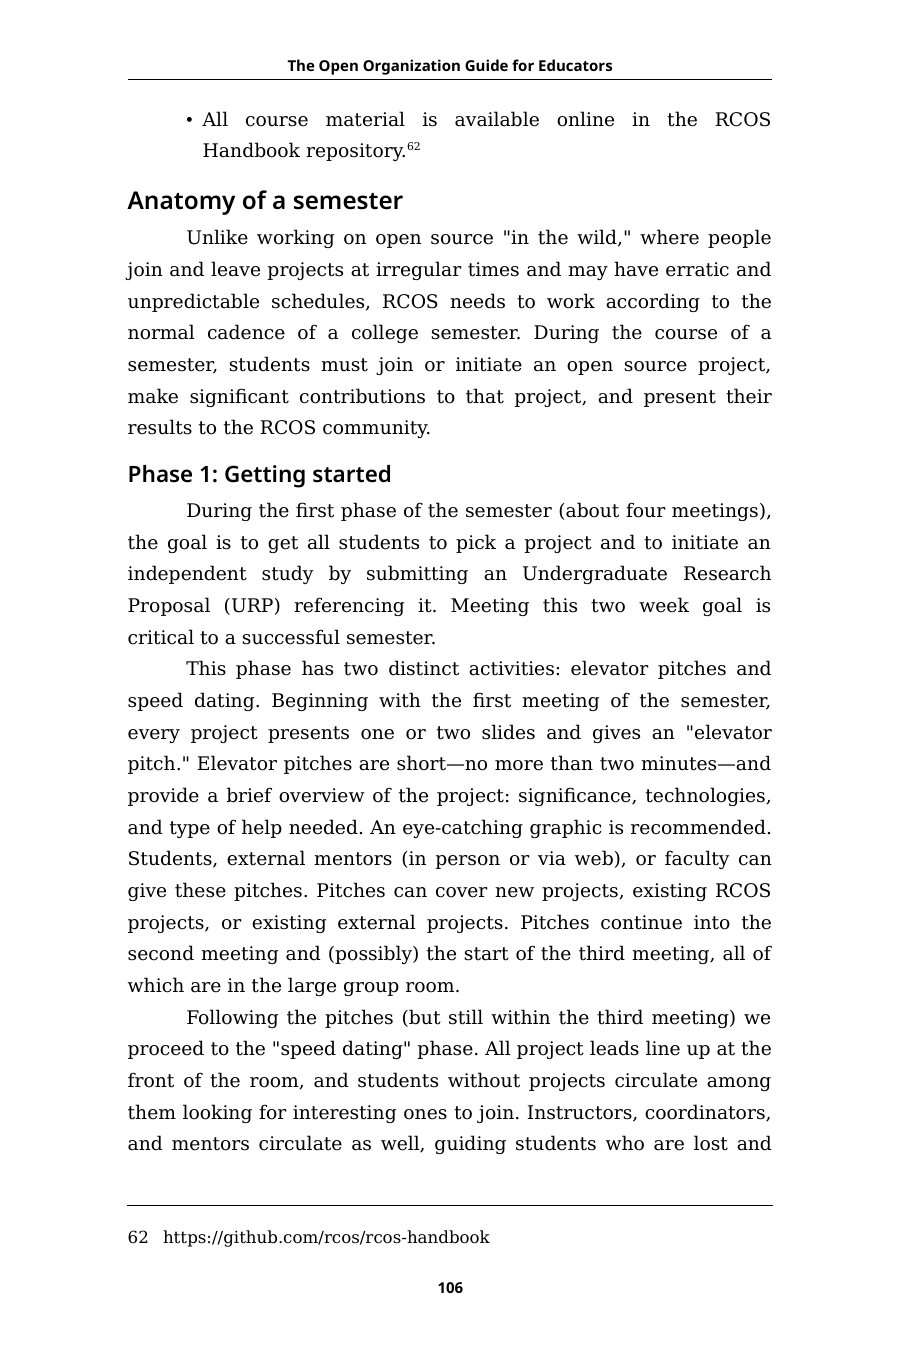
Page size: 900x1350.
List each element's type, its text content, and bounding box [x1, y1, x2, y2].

text During the first phase of the semester (about four meetings), the goal is to get all students to pick a project and to initiate an independent study by submitting an Undergraduate Research Proposal (URP) referencing it. Meeting this two week goal is critical to a successful semester. [127, 500, 772, 648]
subtitle Anatomy of a semester [127, 187, 772, 215]
list All course material is available online in the RCOS Handbook repository. [186, 109, 772, 162]
text Unlike working on open source "in the wild," where people join and leave projects at irregular times and may have erratic and unpredictable schedules, RCOS needs to work according to the normal cadence of a college semester. During the course of a semester, students must join or initiate an open source project, make significant contributions to that project, and present their results to the RCOS community. [127, 227, 772, 439]
subtitle Phase 1: Getting started [127, 462, 772, 487]
text Following the pitches (but still within the third meeting) we proceed to the "speed dating" phase. All project leads line up at the front of the room, and students without projects circulate among them looking for interesting ones to join. Instructors, coordinators, and mentors circulate as well, guiding students who are lost and [127, 1007, 772, 1155]
text This phase has two distinct activities: elevator pitches and speed dating. Beginning with the first meeting of the semester, every project presents one or two slides and gives an "elevator pitch." Elevator pitches are short—no more than two minutes—and provide a brief overview of the project: significance, technologies, and type of help needed. An eye-catching graphic is recommended. Students, external mentors (in person or via web), or faculty can give these pitches. Pitches can cover new projects, existing RCOS projects, or existing external projects. Pitches continue into the second meeting and (possibly) the start of the third meeting, all of which are in the large group room. [127, 658, 772, 997]
list https://github.com/rcos/rcos-handbook [127, 1228, 772, 1247]
